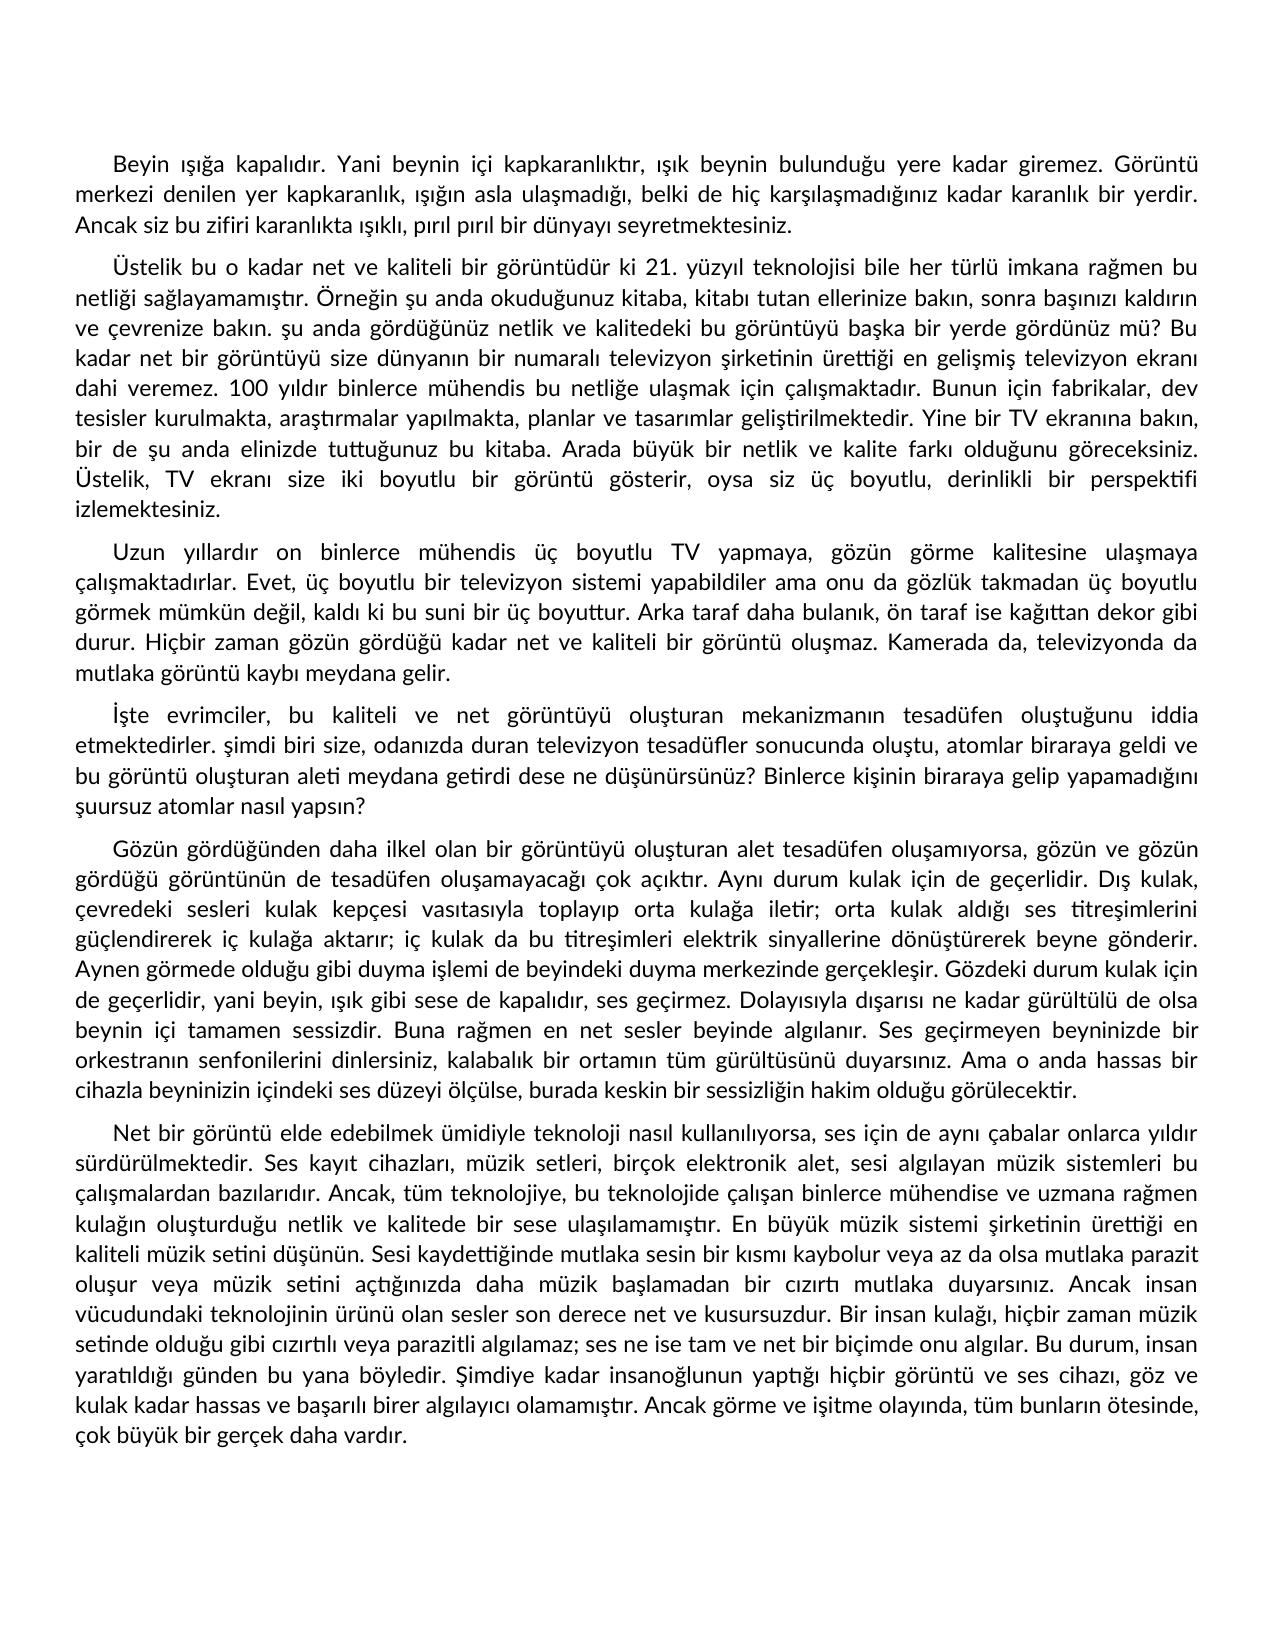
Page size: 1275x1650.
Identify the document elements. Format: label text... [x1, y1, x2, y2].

text Beyin ışığa kapalıdır. Yani beynin içi kapkaranlıktır, ışık beynin bulunduğu yere kadar giremez. Görüntü merkezi denilen yer kapkaranlık, ışığın asla ulaşmadığı, belki de hiç karşılaşmadığınız kadar karanlık bir yerdir. Ancak siz bu zifiri karanlıkta ışıklı, pırıl pırıl bir dünyayı seyretmektesiniz. [75, 150, 1200, 238]
text İşte evrimciler, bu kaliteli ve net görüntüyü oluşturan mekanizmanın tesadüfen oluştuğunu iddia etmektedirler. şimdi biri size, odanızda duran televizyon tesadüfler sonucunda oluştu, atomlar biraraya geldi ve bu görüntü oluşturan aleti meydana getirdi dese ne düşünürsünüz? Binlerce kişinin biraraya gelip yapamadığını şuursuz atomlar nasıl yapsın? [75, 701, 1200, 819]
text Net bir görüntü elde edebilmek ümidiyle teknoloji nasıl kullanılıyorsa, ses için de aynı çabalar onlarca yıldır sürdürülmektedir. Ses kayıt cihazları, müzik setleri, birçok elektronik alet, sesi algılayan müzik sistemleri bu çalışmalardan bazılarıdır. Ancak, tüm teknolojiye, bu teknolojide çalışan binlerce mühendise ve uzmana rağmen kulağın oluşturduğu netlik ve kalitede bir sese ulaşılamamıştır. En büyük müzik sistemi şirketinin ürettiği en kaliteli müzik setini düşünün. Sesi kaydettiğinde mutlaka sesin bir kısmı kaybolur veya az da olsa mutlaka parazit oluşur veya müzik setini açtığınızda daha müzik başlamadan bir cızırtı mutlaka duyarsınız. Ancak insan vücudundaki teknolojinin ürünü olan sesler son derece net ve kusursuzdur. Bir insan kulağı, hiçbir zaman müzik setinde olduğu gibi cızırtılı veya parazitli algılamaz; ses ne ise tam ve net bir biçimde onu algılar. Bu durum, insan yaratıldığı günden bu yana böyledir. Şimdiye kadar insanoğlunun yaptığı hiçbir görüntü ve ses cihazı, göz ve kulak kadar hassas ve başarılı birer algılayıcı olamamıştır. Ancak görme ve işitme olayında, tüm bunların ötesinde, çok büyük bir gerçek daha vardır. [75, 1119, 1200, 1448]
text Uzun yıllardır on binlerce mühendis üç boyutlu TV yapmaya, gözün görme kalitesine ulaşmaya çalışmaktadırlar. Evet, üç boyutlu bir televizyon sistemi yapabildiler ama onu da gözlük takmadan üç boyutlu görmek mümkün değil, kaldı ki bu suni bir üç boyuttur. Arka taraf daha bulanık, ön taraf ise kağıttan dekor gibi durur. Hiçbir zaman gözün gördüğü kadar net ve kaliteli bir görüntü oluşmaz. Kamerada da, televizyonda da mutlaka görüntü kaybı meydana gelir. [75, 537, 1200, 686]
text Üstelik bu o kadar net ve kaliteli bir görüntüdür ki 21. yüzyıl teknolojisi bile her türlü imkana rağmen bu netliği sağlayamamıştır. Örneğin şu anda okuduğunuz kitaba, kitabı tutan ellerinize bakın, sonra başınızı kaldırın ve çevrenize bakın. şu anda gördüğünüz netlik ve kalitedeki bu görüntüyü başka bir yerde gördünüz mü? Bu kadar net bir görüntüyü size dünyanın bir numaralı televizyon şirketinin ürettiği en gelişmiş televizyon ekranı dahi veremez. 100 yıldır binlerce mühendis bu netliğe ulaşmak için çalışmaktadır. Bunun için fabrikalar, dev tesisler kurulmakta, araştırmalar yapılmakta, planlar ve tasarımlar geliştirilmektedir. Yine bir TV ekranına bakın, bir de şu anda elinizde tuttuğunuz bu kitaba. Arada büyük bir netlik ve kalite farkı olduğunu göreceksiniz. Üstelik, TV ekranı size iki boyutlu bir görüntü gösterir, oysa siz üç boyutlu, derinlikli bir perspektifi izlemektesiniz. [75, 253, 1200, 522]
text Gözün gördüğünden daha ilkel olan bir görüntüyü oluşturan alet tesadüfen oluşamıyorsa, gözün ve gözün gördüğü görüntünün de tesadüfen oluşamayacağı çok açıktır. Aynı durum kulak için de geçerlidir. Dış kulak, çevredeki sesleri kulak kepçesi vasıtasıyla toplayıp orta kulağa iletir; orta kulak aldığı ses titreşimlerini güçlendirerek iç kulağa aktarır; iç kulak da bu titreşimleri elektrik sinyallerine dönüştürerek beyne gönderir. Aynen görmede olduğu gibi duyma işlemi de beyindeki duyma merkezinde gerçekleşir. Gözdeki durum kulak için de geçerlidir, yani beyin, ışık gibi sese de kapalıdır, ses geçirmez. Dolayısıyla dışarısı ne kadar gürültülü de olsa beynin içi tamamen sessizdir. Buna rağmen en net sesler beyinde algılanır. Ses geçirmeyen beyninizde bir orkestranın senfonilerini dinlersiniz, kalabalık bir ortamın tüm gürültüsünü duyarsınız. Ama o anda hassas bir cihazla beyninizin içindeki ses düzeyi ölçülse, burada keskin bir sessizliğin hakim olduğu görülecektir. [75, 834, 1200, 1103]
